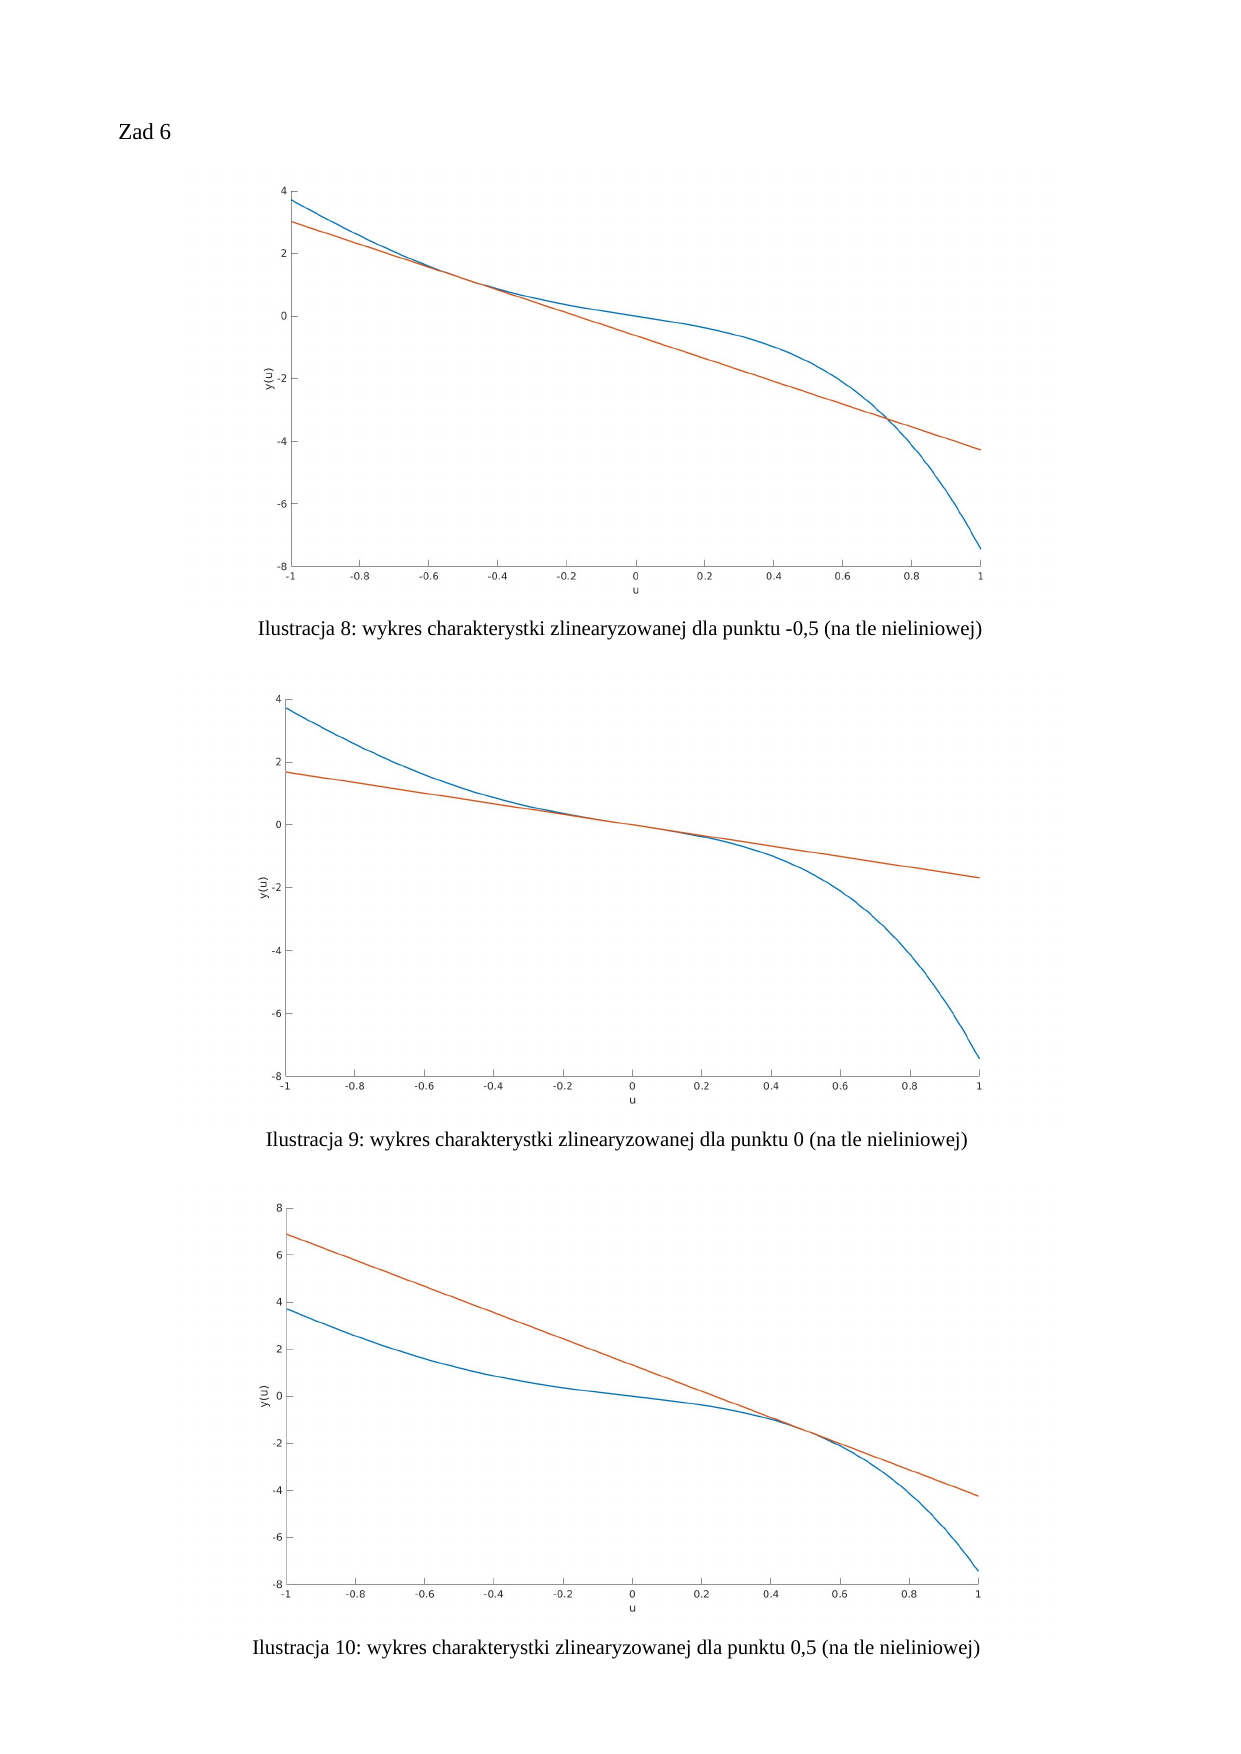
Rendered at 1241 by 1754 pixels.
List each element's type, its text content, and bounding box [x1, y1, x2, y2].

text Ilustracja 10: wykres charakterystki zlinearyzowanej dla punktu 0,5 (na tle nieliniowej) [170, 1635, 1062, 1659]
text Ilustracja 9: wykres charakterystki zlinearyzowanej dla punktu 0 (na tle nieliniowej) [170, 1127, 1064, 1151]
picture [170, 1174, 1063, 1635]
picture [169, 664, 1064, 1127]
picture [175, 157, 1065, 617]
text Ilustracja 8: wykres charakterystki zlinearyzowanej dla punktu -0,5 (na tle nieliniowej) [176, 617, 1065, 640]
text Zad 6 [118, 118, 1122, 144]
